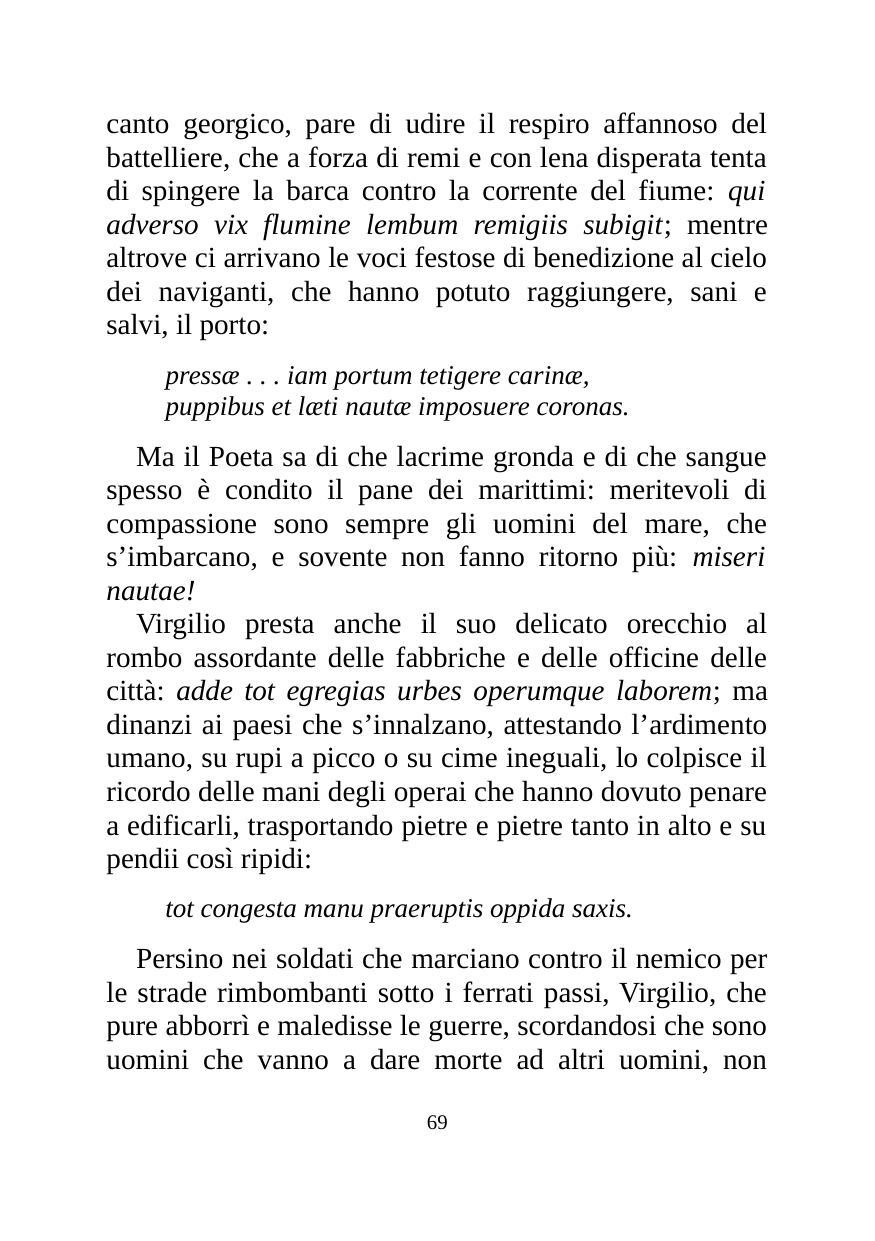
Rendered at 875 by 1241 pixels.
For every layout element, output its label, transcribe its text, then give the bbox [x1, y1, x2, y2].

text tot congesta manu praeruptis oppida saxis. [136, 892, 768, 924]
text pressæ . . . iam portum tetigere carinæ, puppibus et læti nautæ imposuere coronas. [165, 359, 768, 421]
text Ma il Poeta sa di che lacrime gronda e di che sangue spesso è condito il pane dei marittimi: meritevoli di compassione sono sempre gli uomini del mare, che s’imbarcano, e sovente non fanno ritorno più: miseri nautae! [106, 439, 768, 606]
text Persino nei soldati che marciano contro il nemico per le strade rimbombanti sotto i ferrati passi, Virgilio, che pure abborrì e maledisse le guerre, scordandosi che sono uomini che vanno a dare morte ad altri uomini, non [106, 941, 768, 1076]
text Virgilio presta anche il suo delicato orecchio al rombo assordante delle fabbriche e delle officine delle città: adde tot egregias urbes operumque laborem; ma dinanzi ai paesi che s’innalzano, attestando l’ardimento umano, su rupi a picco o su cime ineguali, lo colpisce il ricordo delle mani degli operai che hanno dovuto penare a edificarli, trasportando pietre e pietre tanto in alto e su pendii così ripidi: [106, 606, 768, 875]
text canto georgico, pare di udire il respiro affannoso del battelliere, che a forza di remi e con lena disperata tenta di spingere la barca contro la corrente del fiume: qui adverso vix flumine lembum remigiis subigit; mentre altrove ci arrivano le voci festose di benedizione al cielo dei naviganti, che hanno potuto raggiungere, sani e salvi, il porto: [106, 106, 768, 341]
